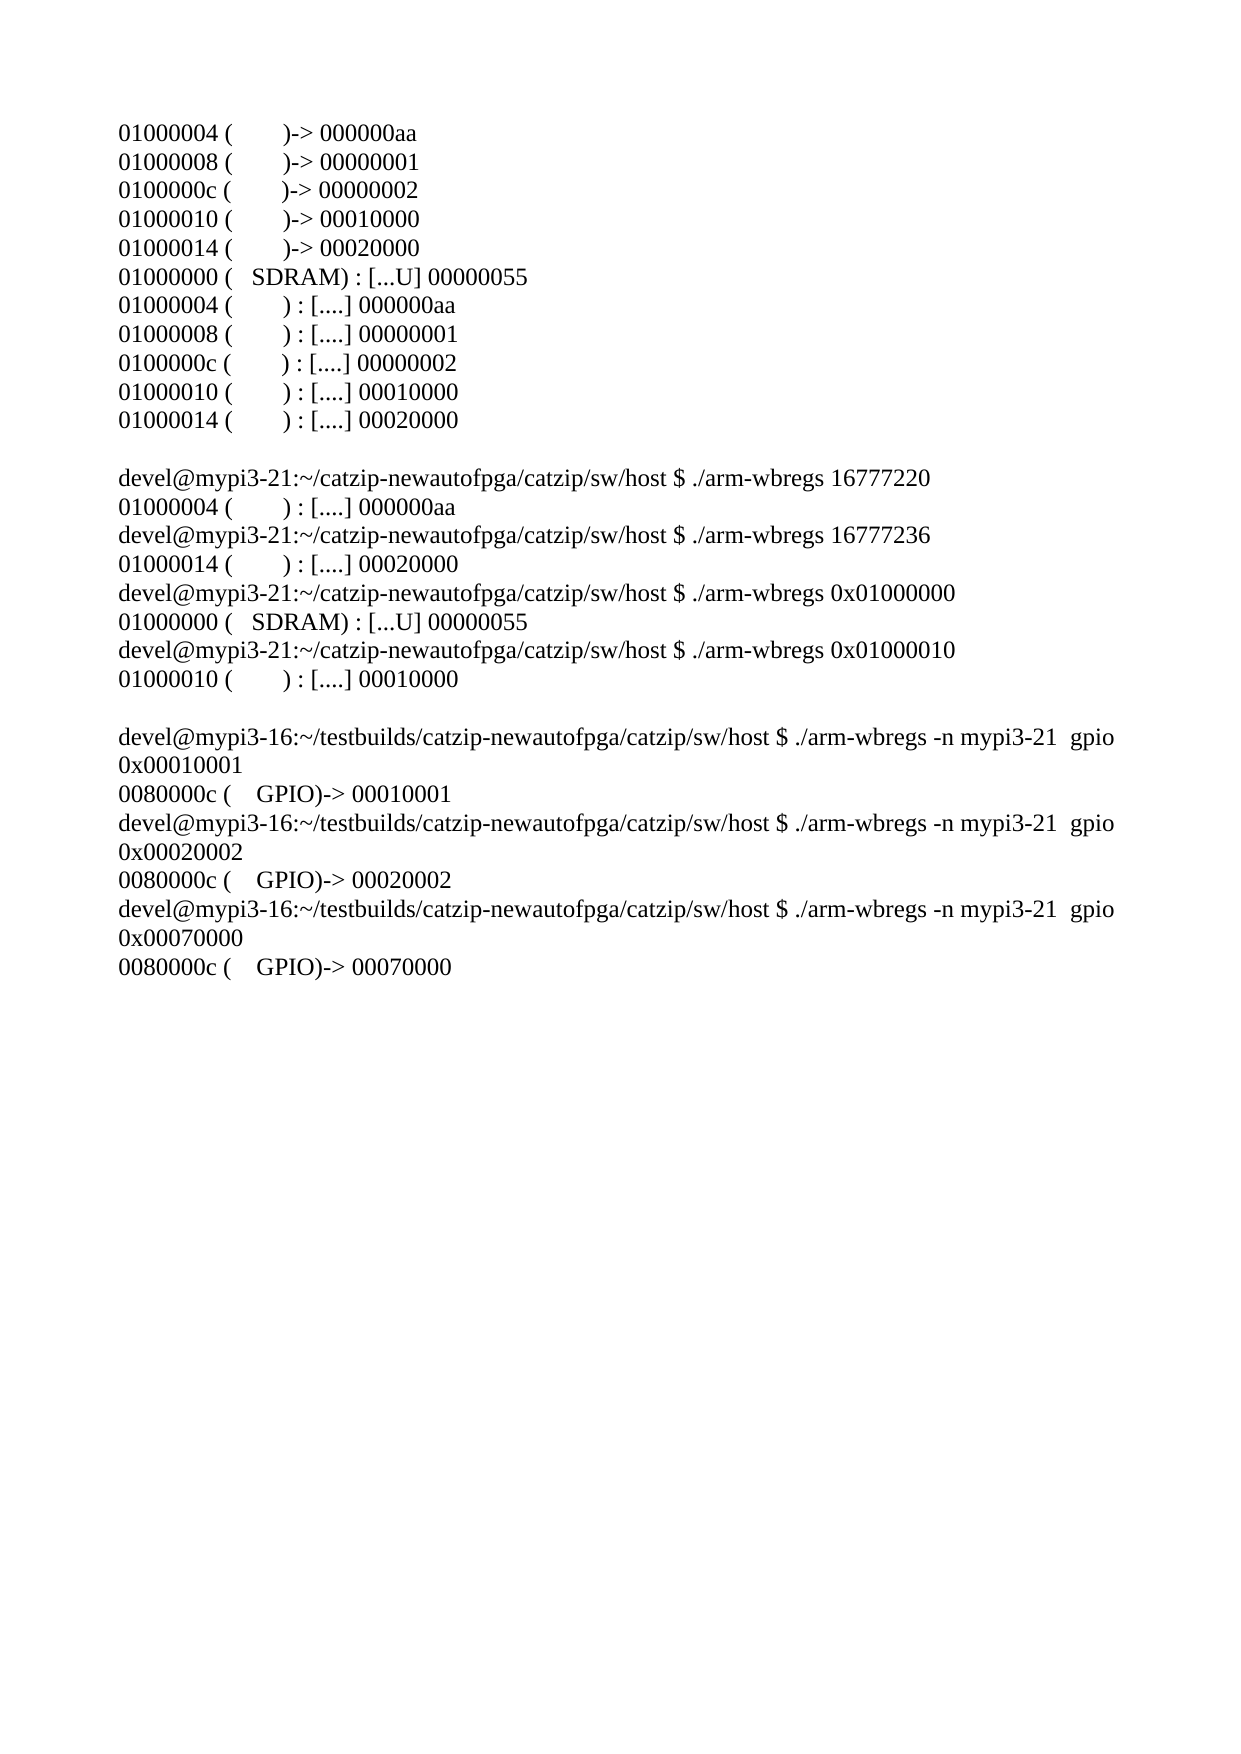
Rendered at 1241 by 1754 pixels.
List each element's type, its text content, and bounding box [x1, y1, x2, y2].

text 0100000c ( ) : [....] 00000002 [118, 348, 1122, 377]
text 01000014 ( ) : [....] 00020000 [118, 549, 1122, 578]
text devel@mypi3-16:~/testbuilds/catzip-newautofpga/catzip/sw/host $ ./arm-wbregs -n mypi3-21 gpio 0x00020002 [118, 808, 1122, 866]
text 01000008 ( ) : [....] 00000001 [118, 319, 1122, 348]
text 01000014 ( )-> 00020000 [118, 233, 1122, 262]
text 01000014 ( ) : [....] 00020000 [118, 406, 1122, 434]
text 0080000c ( GPIO)-> 00070000 [118, 952, 1122, 981]
text 01000000 ( SDRAM) : [...U] 00000055 [118, 262, 1122, 291]
text 01000000 ( SDRAM) : [...U] 00000055 [118, 607, 1122, 636]
text 01000010 ( )-> 00010000 [118, 204, 1122, 233]
text devel@mypi3-21:~/catzip-newautofpga/catzip/sw/host $ ./arm-wbregs 0x01000010 [118, 636, 1122, 664]
text 01000004 ( )-> 000000aa [118, 118, 1122, 147]
text devel@mypi3-21:~/catzip-newautofpga/catzip/sw/host $ ./arm-wbregs 16777220 [118, 463, 1122, 492]
text 0100000c ( )-> 00000002 [118, 176, 1122, 204]
text 01000004 ( ) : [....] 000000aa [118, 492, 1122, 521]
text 01000004 ( ) : [....] 000000aa [118, 291, 1122, 319]
text devel@mypi3-21:~/catzip-newautofpga/catzip/sw/host $ ./arm-wbregs 0x01000000 [118, 578, 1122, 607]
text devel@mypi3-21:~/catzip-newautofpga/catzip/sw/host $ ./arm-wbregs 16777236 [118, 521, 1122, 549]
text 0080000c ( GPIO)-> 00020002 [118, 866, 1122, 894]
text 01000010 ( ) : [....] 00010000 [118, 664, 1122, 693]
text devel@mypi3-16:~/testbuilds/catzip-newautofpga/catzip/sw/host $ ./arm-wbregs -n mypi3-21 gpio 0x00010001 [118, 722, 1122, 779]
text 01000008 ( )-> 00000001 [118, 147, 1122, 176]
text 0080000c ( GPIO)-> 00010001 [118, 779, 1122, 808]
text devel@mypi3-16:~/testbuilds/catzip-newautofpga/catzip/sw/host $ ./arm-wbregs -n mypi3-21 gpio 0x00070000 [118, 894, 1122, 952]
text 01000010 ( ) : [....] 00010000 [118, 377, 1122, 406]
